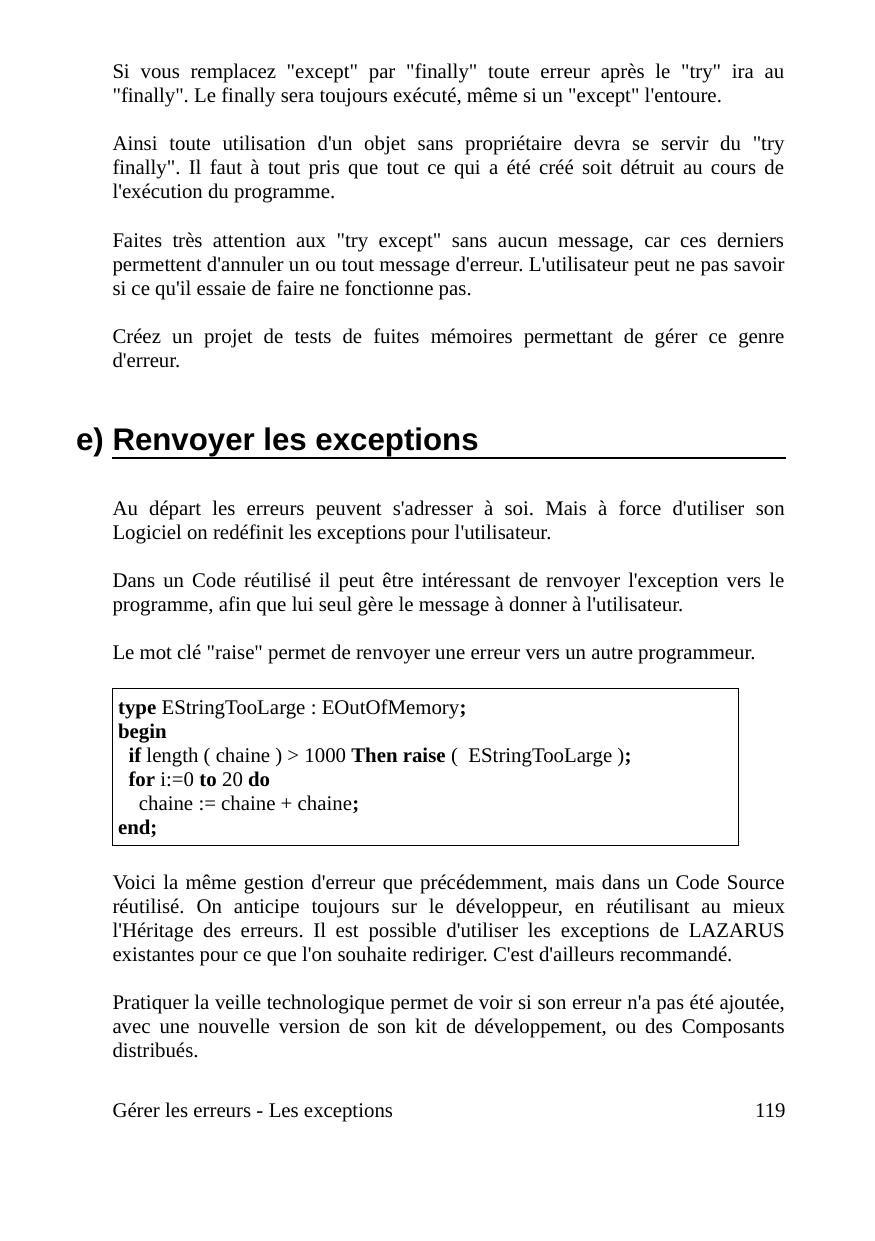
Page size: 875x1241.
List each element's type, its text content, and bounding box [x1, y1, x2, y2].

text Si vous remplacez "except" par "finally" toute erreur après le "try" ira au "finally". Le finally sera toujours exécuté, même si un "except" l'entoure. [112, 59, 786, 107]
text Faites très attention aux "try except" sans aucun message, car ces derniers permettent d'annuler un ou tout message d'erreur. L'utilisateur peut ne pas savoir si ce qu'il essaie de faire ne fonctionne pas. [112, 227, 786, 300]
subtitle Renvoyer les exceptions [112, 421, 786, 457]
text Dans un Code réutilisé il peut être intéressant de renvoyer l'exception vers le programme, afin que lui seul gère le message à donner à l'utilisateur. [112, 568, 786, 616]
text Voici la même gestion d'erreur que précédemment, mais dans un Code Source réutilisé. On anticipe toujours sur le développeur, en réutilisant au mieux l'Héritage des erreurs. Il est possible d'utiliser les exceptions de LAZARUS existantes pour ce que l'on souhaite rediriger. C'est d'ailleurs recommandé. [112, 870, 786, 966]
text Le mot clé "raise" permet de renvoyer une erreur vers un autre programmeur. [112, 640, 786, 664]
text Pratiquer la veille technologique permet de voir si son erreur n'a pas été ajoutée, avec une nouvelle version de son kit de développement, ou des Composants distribués. [112, 990, 786, 1062]
text Au départ les erreurs peuvent s'adresser à soi. Mais à force d'utiliser son Logiciel on redéfinit les exceptions pour l'utilisateur. [112, 496, 786, 544]
text Ainsi toute utilisation d'un objet sans propriétaire devra se servir du "try finally". Il faut à tout pris que tout ce qui a été créé soit détruit au cours de l'exécution du programme. [112, 131, 786, 203]
text Créez un projet de tests de fuites mémoires permettant de gérer ce genre d'erreur. [112, 324, 786, 372]
table_header type EStringTooLarge : EOutOfMemory; begin if length ( chaine ) > 1000 Then raise ( EStringTooLarge ); for i:=0 to 20 do chaine := chaine + chaine; end; [113, 689, 738, 845]
